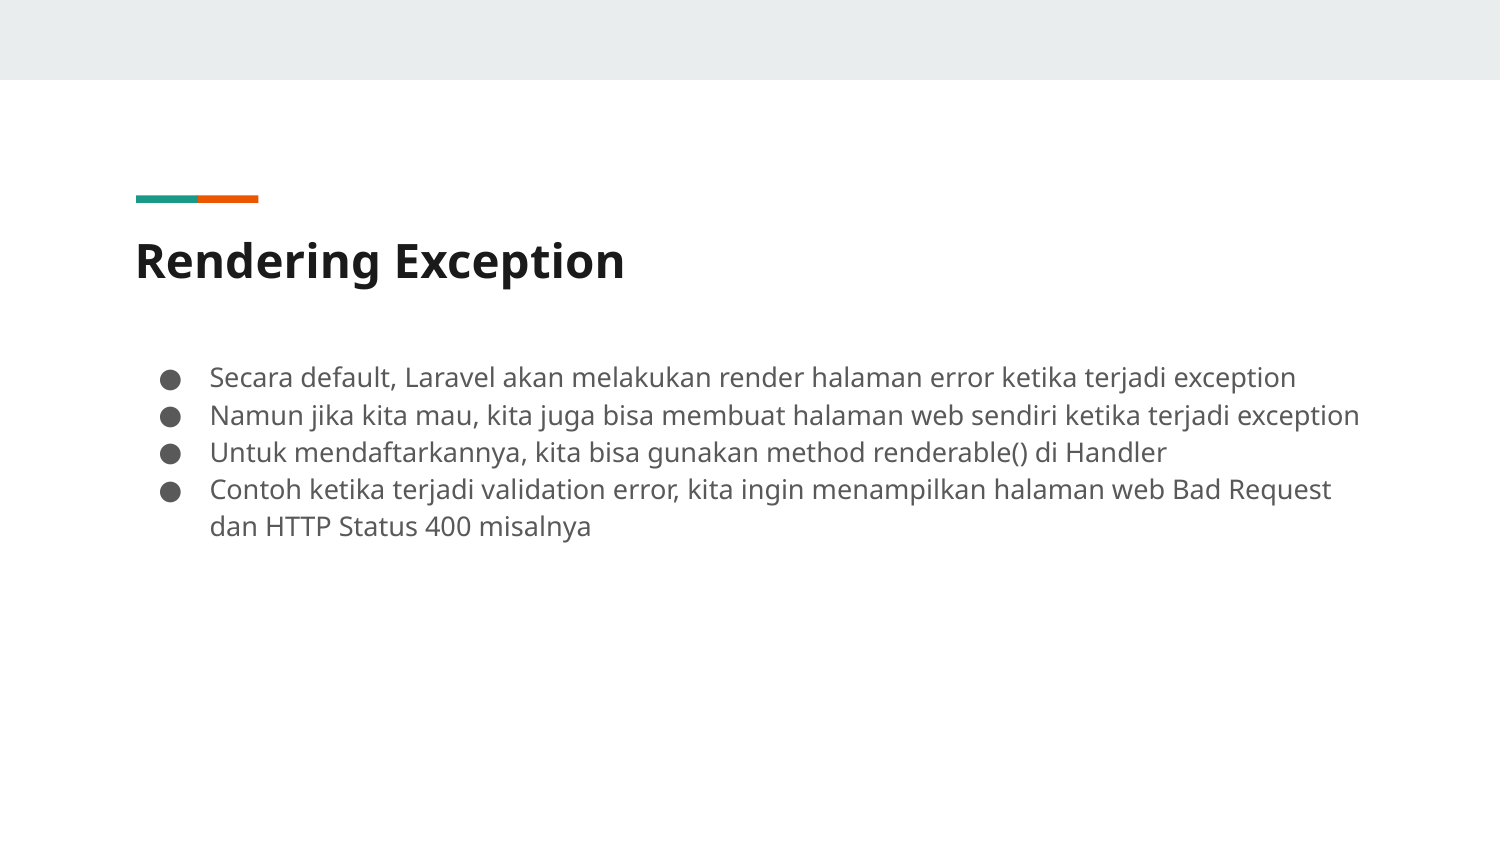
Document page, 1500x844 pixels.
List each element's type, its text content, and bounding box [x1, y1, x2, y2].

list Secara default, Laravel akan melakukan render halaman error ketika terjadi exception Namun jika kita mau, kita juga bisa membuat halaman web sendiri ketika terjadi exception Untuk mendaftarkannya, kita bisa gunakan method renderable() di Handler Contoh ketika terjadi validation error, kita ingin menampilkan halaman web Bad Request dan HTTP Status 400 misalnya [119, 341, 1381, 712]
title Rendering Exception [119, 216, 1381, 305]
